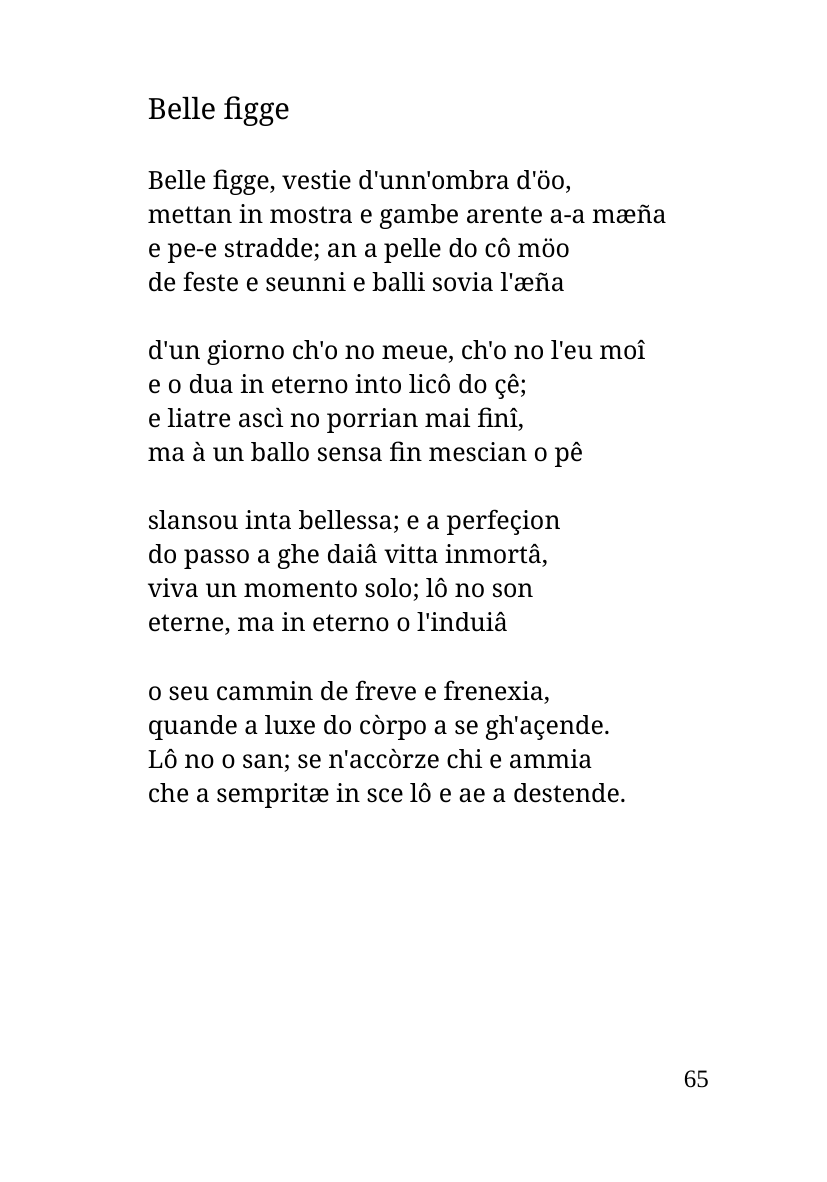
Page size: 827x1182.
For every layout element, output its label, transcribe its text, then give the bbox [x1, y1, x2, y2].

text e o dua in eterno into licô do çê; [118, 367, 709, 401]
text quande a luxe do còrpo a se gh'açende. [118, 707, 709, 741]
text e pe-e stradde; an a pelle do cô möo [118, 230, 709, 264]
text slansou inta bellessa; e a perfeçion [118, 503, 709, 537]
text Belle figge, vestie d'unn'ombra d'öo, [118, 162, 709, 196]
text d'un giorno ch'o no meue, ch'o no l'eu moî [118, 333, 709, 367]
text de feste e seunni e balli sovia l'æña [118, 264, 709, 298]
text o seu cammin de freve e frenexia, [118, 673, 709, 707]
text ma à un ballo sensa fin mescian o pê [118, 435, 709, 469]
text che a sempritæ in sce lô e ae a destende. [118, 775, 709, 809]
text do passo a ghe daiâ vitta inmortâ, [118, 537, 709, 571]
text mettan in mostra e gambe arente a-a mæña [118, 196, 709, 230]
text e liatre ascì no porrian mai finî, [118, 401, 709, 435]
text Belle figge [118, 88, 709, 128]
text Lô no o san; se n'accòrze chi e ammia [118, 741, 709, 775]
text viva un momento solo; lô no son [118, 571, 709, 605]
text eterne, ma in eterno o l'induiâ [118, 605, 709, 639]
